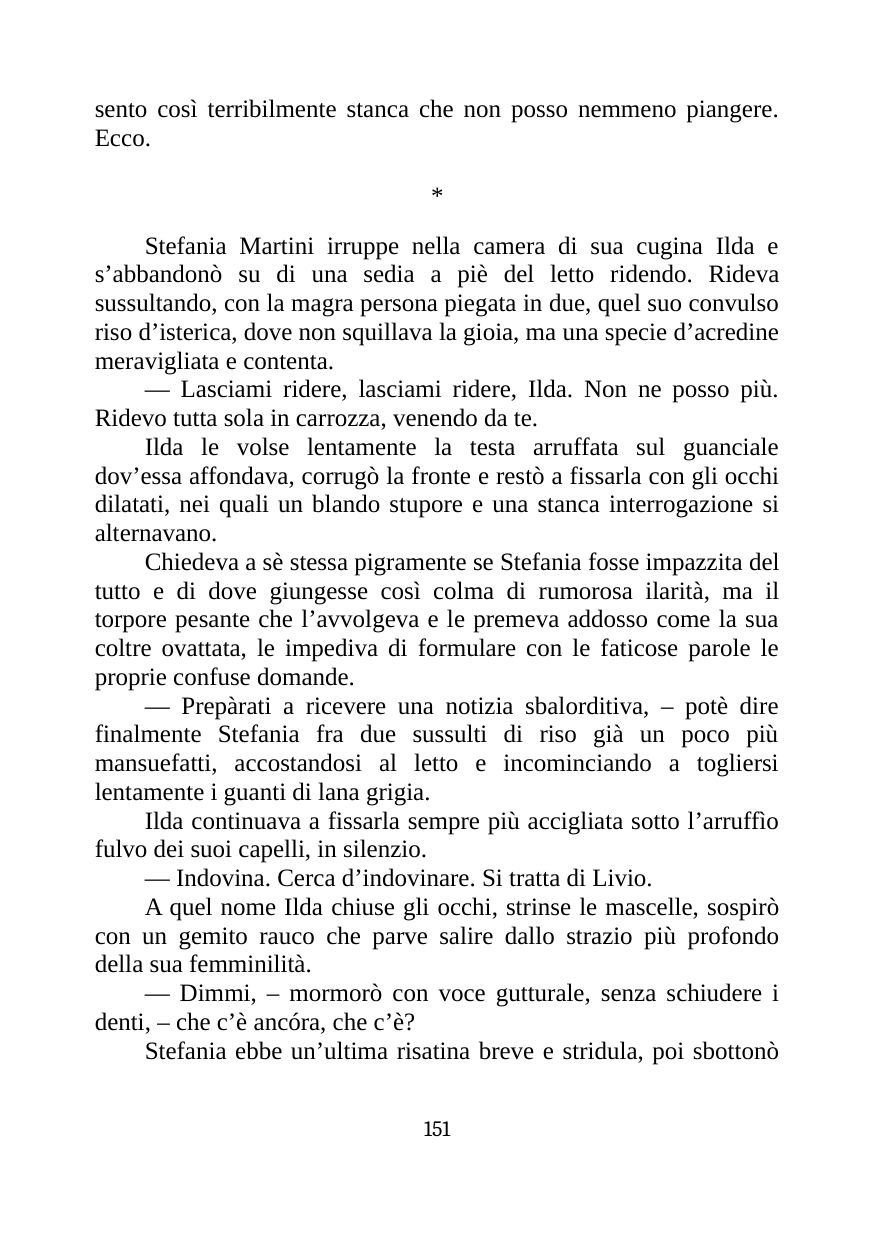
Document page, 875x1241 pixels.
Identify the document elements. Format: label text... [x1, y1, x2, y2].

text A quel nome Ilda chiuse gli occhi, strinse le mascelle, sospirò con un gemito rauco che parve salire dallo strazio più profondo della sua femminilità. [94, 892, 779, 978]
text — Prepàrati a ricevere una notizia sbalorditiva, – potè dire finalmente Stefania fra due sussulti di riso già un poco più mansuefatti, accostandosi al letto e incominciando a togliersi lentamente i guanti di lana grigia. [94, 691, 779, 806]
text sento così terribilmente stanca che non posso nemmeno piangere. Ecco. [94, 94, 779, 152]
text Ilda continuava a fissarla sempre più accigliata sotto l’arruffìo fulvo dei suoi capelli, in silenzio. [94, 806, 779, 863]
text — Dimmi, – mormorò con voce gutturale, senza schiudere i denti, – che c’è ancóra, che c’è? [94, 978, 779, 1036]
text Chiedeva a sè stessa pigramente se Stefania fosse impazzita del tutto e di dove giungesse così colma di rumorosa ilarità, ma il torpore pesante che l’avvolgeva e le premeva addosso come la sua coltre ovattata, le impediva di formulare con le faticose parole le proprie confuse domande. [94, 547, 779, 691]
text — Lasciami ridere, lasciami ridere, Ilda. Non ne posso più. Ridevo tutta sola in carrozza, venendo da te. [94, 374, 779, 432]
text — Indovina. Cerca d’indovinare. Si tratta di Livio. [94, 863, 779, 892]
text Ilda le volse lentamente la testa arruffata sul guanciale dov’essa affondava, corrugò la fronte e restò a fissarla con gli occhi dilatati, nei quali un blando stupore e una stanca interrogazione si alternavano. [94, 432, 779, 547]
text * [94, 181, 779, 210]
text Stefania Martini irruppe nella camera di sua cugina Ilda e s’abbandonò su di una sedia a piè del letto ridendo. Rideva sussultando, con la magra persona piegata in due, quel suo convulso riso d’isterica, dove non squillava la gioia, ma una specie d’acredine meravigliata e contenta. [94, 231, 779, 374]
text Stefania ebbe un’ultima risatina breve e stridula, poi sbottonò [94, 1036, 779, 1064]
